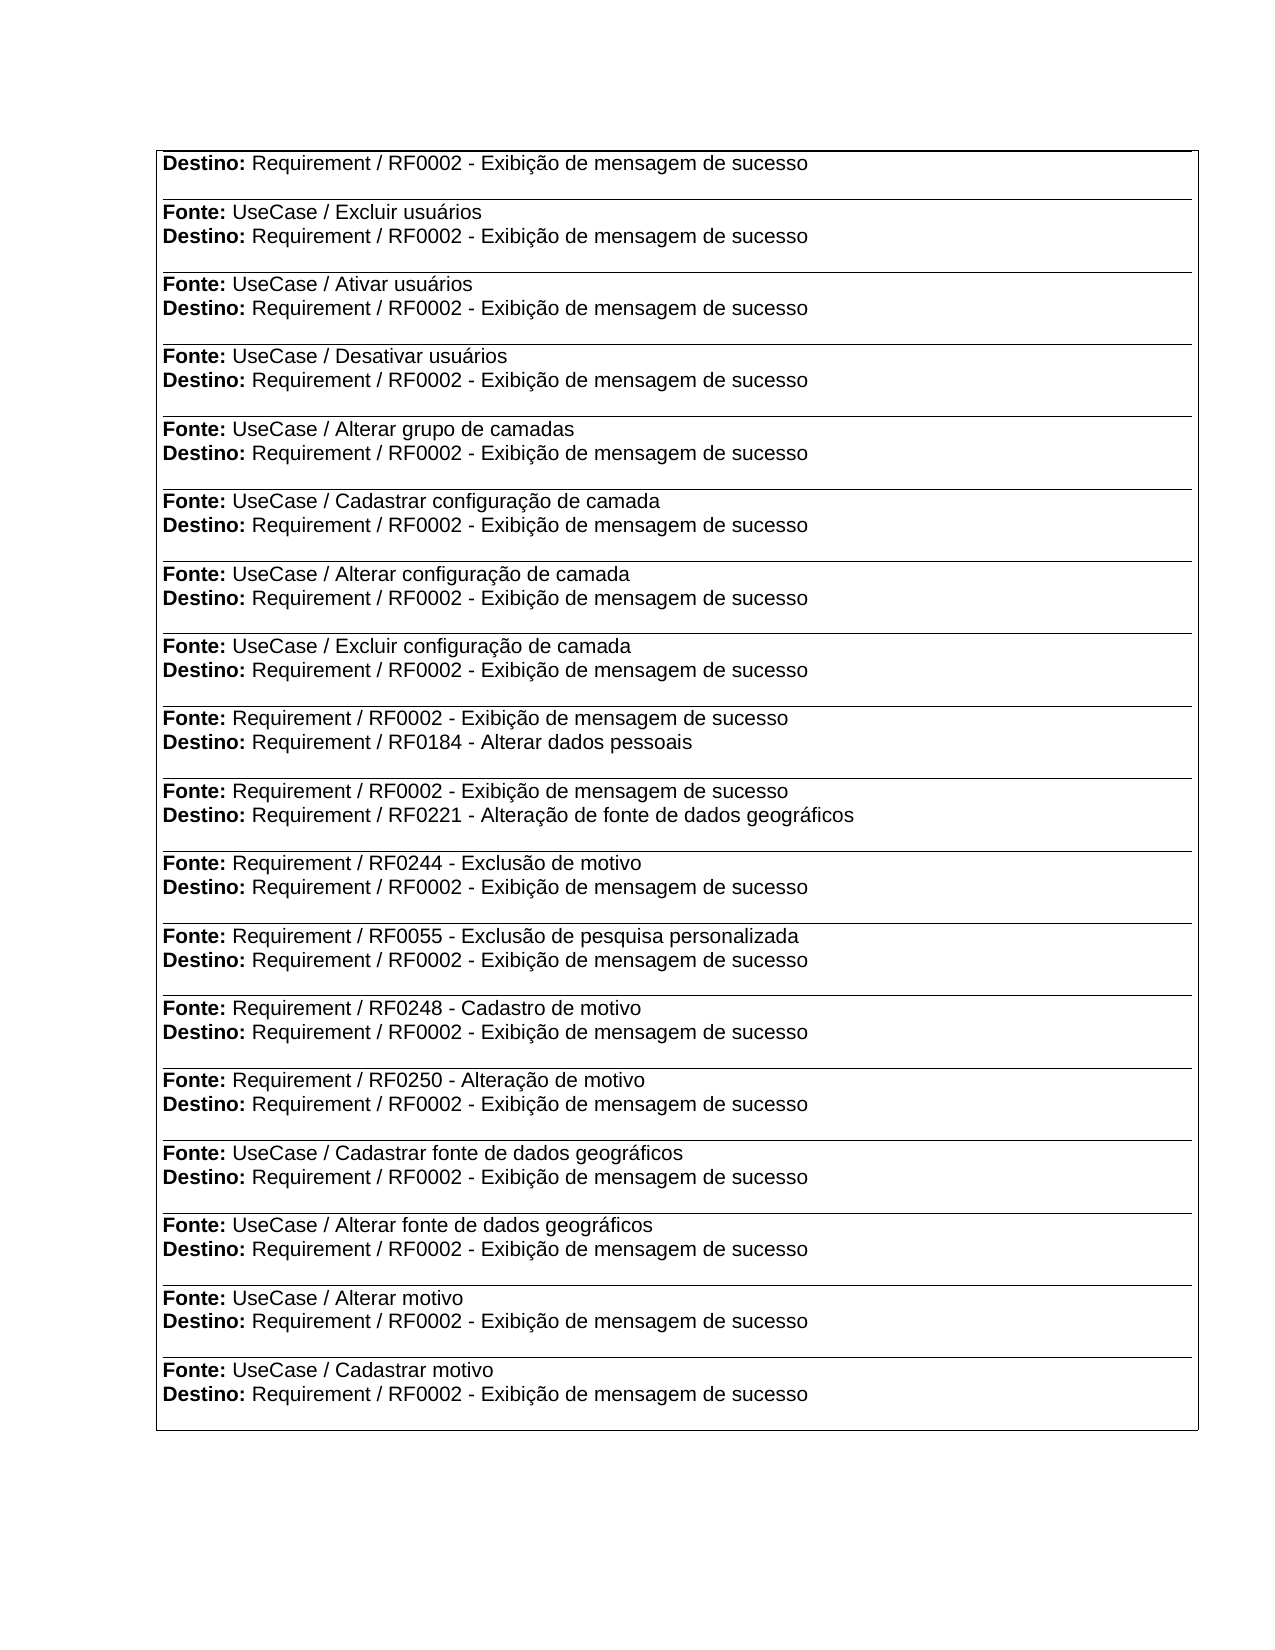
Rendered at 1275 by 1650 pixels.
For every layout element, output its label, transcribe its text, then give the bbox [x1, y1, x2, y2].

table_cell Fonte: Requirement / RF0002 - Exibição de mensagem de sucesso Destino: Requirement / RF0184 - Alterar dados pessoais [163, 707, 1192, 778]
table_cell Fonte: UseCase / Alterar fonte de dados geográficos Destino: Requirement / RF0002 - Exibição de mensagem de sucesso [163, 1214, 1192, 1285]
table_cell Fonte: Requirement / RF0248 - Cadastro de motivo Destino: Requirement / RF0002 - Exibição de mensagem de sucesso [163, 996, 1192, 1068]
table_cell [157, 151, 1198, 1430]
table_cell Fonte: UseCase / Cadastrar configuração de camada Destino: Requirement / RF0002 - Exibição de mensagem de sucesso [163, 490, 1192, 561]
table_cell Fonte: UseCase / Alterar configuração de camada Destino: Requirement / RF0002 - Exibição de mensagem de sucesso [163, 562, 1192, 633]
table_cell Fonte: UseCase / Alterar grupo de camadas Destino: Requirement / RF0002 - Exibição de mensagem de sucesso [163, 417, 1192, 488]
table_cell Fonte: UseCase / Alterar motivo Destino: Requirement / RF0002 - Exibição de mensagem de sucesso [163, 1286, 1192, 1357]
table_cell Fonte: UseCase / Desativar usuários Destino: Requirement / RF0002 - Exibição de mensagem de sucesso [163, 345, 1192, 416]
table_cell Fonte: Requirement / RF0244 - Exclusão de motivo Destino: Requirement / RF0002 - Exibição de mensagem de sucesso [163, 852, 1192, 923]
table_cell Fonte: Requirement / RF0250 - Alteração de motivo Destino: Requirement / RF0002 - Exibição de mensagem de sucesso [163, 1069, 1192, 1140]
table_cell Fonte: Requirement / RF0055 - Exclusão de pesquisa personalizada Destino: Requirement / RF0002 - Exibição de mensagem de sucesso [163, 924, 1192, 995]
table_cell Fonte: Requirement / RF0002 - Exibição de mensagem de sucesso Destino: Requirement / RF0221 - Alteração de fonte de dados geográficos [163, 779, 1192, 851]
table_cell Fonte: UseCase / Excluir configuração de camada Destino: Requirement / RF0002 - Exibição de mensagem de sucesso [163, 634, 1192, 706]
table_cell Fonte: UseCase / Excluir usuários Destino: Requirement / RF0002 - Exibição de mensagem de sucesso [163, 200, 1192, 271]
table_cell Destino: Requirement / RF0002 - Exibição de mensagem de sucesso [163, 152, 1192, 199]
table_cell Fonte: UseCase / Cadastrar motivo Destino: Requirement / RF0002 - Exibição de mensagem de sucesso [163, 1358, 1192, 1430]
table_cell Fonte: UseCase / Cadastrar fonte de dados geográficos Destino: Requirement / RF0002 - Exibição de mensagem de sucesso [163, 1141, 1192, 1212]
table_cell Fonte: UseCase / Ativar usuários Destino: Requirement / RF0002 - Exibição de mensagem de sucesso [163, 273, 1192, 344]
